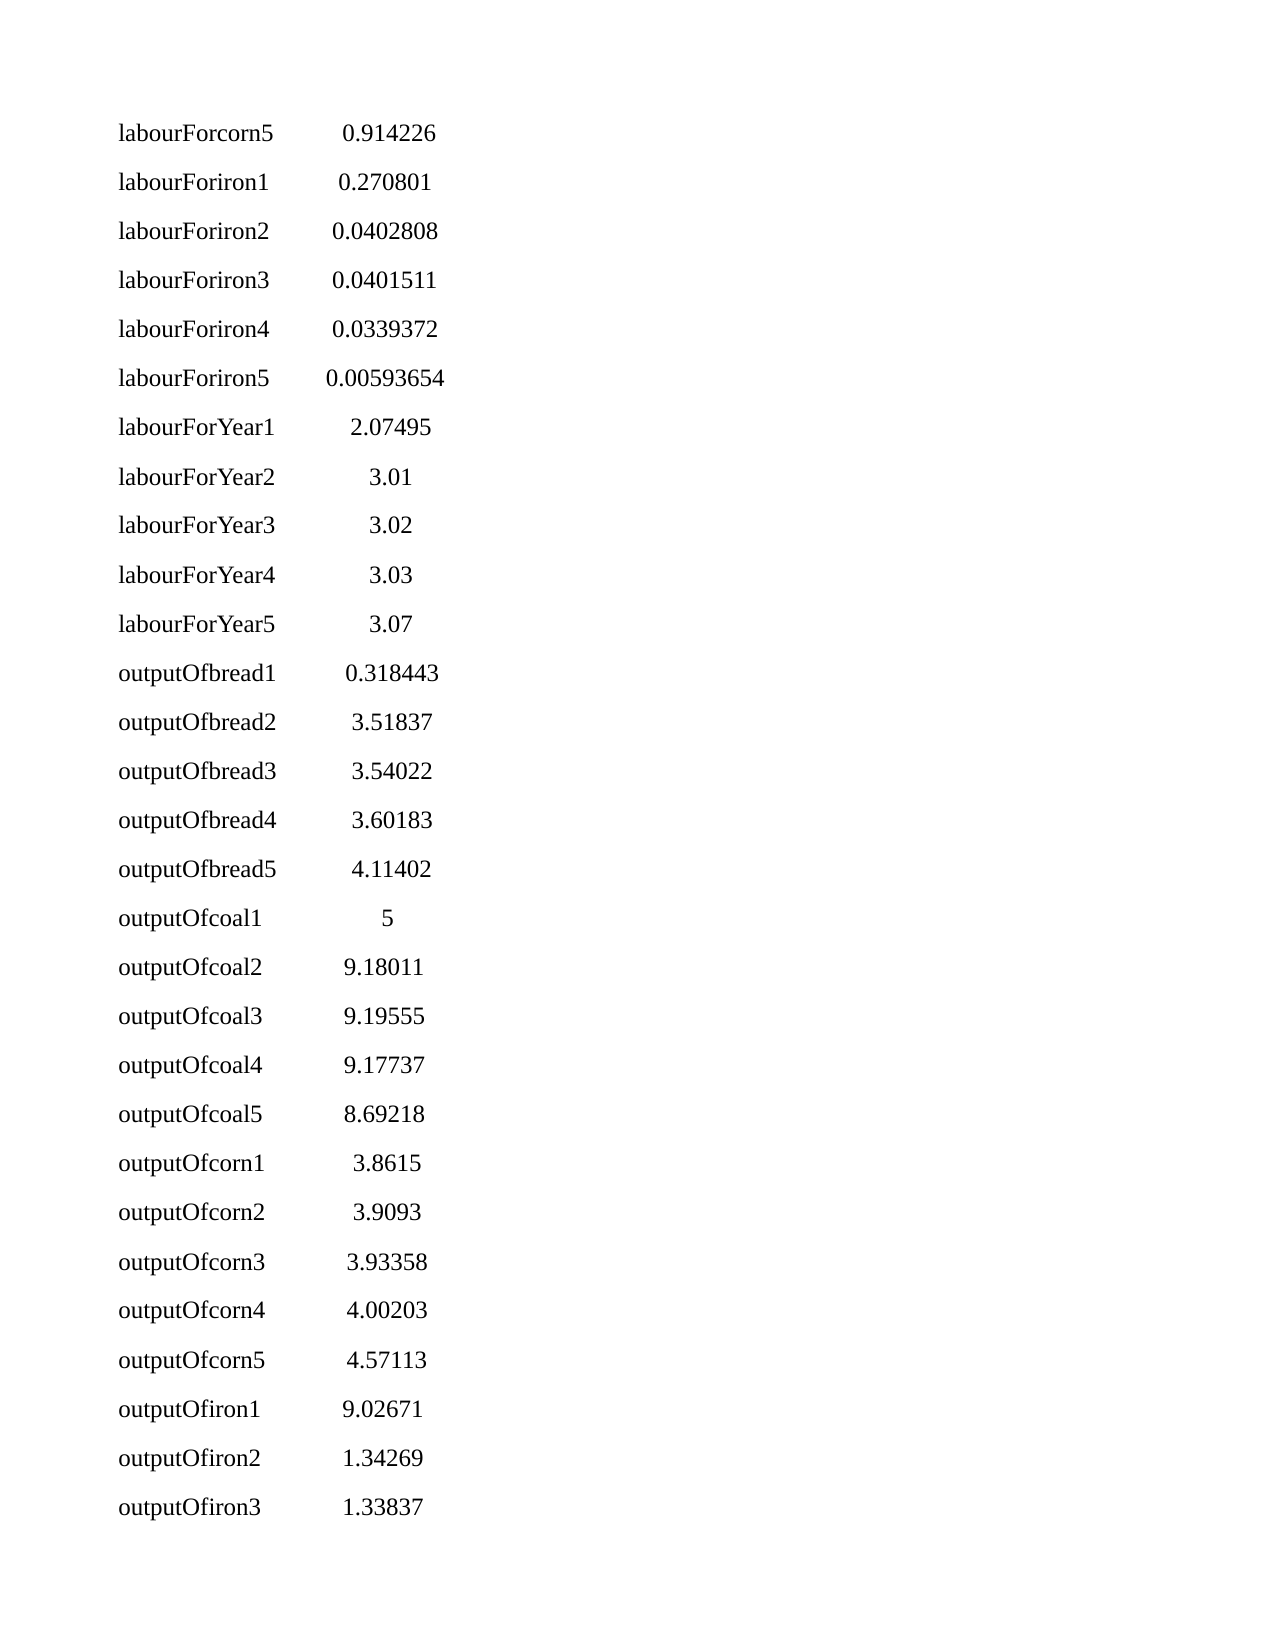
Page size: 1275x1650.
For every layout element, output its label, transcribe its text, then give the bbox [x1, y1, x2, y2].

text outputOfcorn2 3.9093 [118, 1197, 1157, 1226]
text outputOfcorn5 4.57113 [118, 1345, 1157, 1373]
text labourForcorn5 0.914226 [118, 118, 1157, 147]
text labourForiron5 0.00593654 [118, 363, 1157, 392]
text labourForiron1 0.270801 [118, 167, 1157, 196]
text outputOfiron3 1.33837 [118, 1492, 1157, 1521]
text outputOfcorn4 4.00203 [118, 1296, 1157, 1324]
text outputOfbread2 3.51837 [118, 707, 1157, 736]
text outputOfcoal4 9.17737 [118, 1050, 1157, 1079]
text labourForiron3 0.0401511 [118, 265, 1157, 294]
text outputOfbread4 3.60183 [118, 805, 1157, 834]
text outputOfiron2 1.34269 [118, 1443, 1157, 1472]
text outputOfbread5 4.11402 [118, 854, 1157, 883]
text outputOfbread3 3.54022 [118, 756, 1157, 785]
text labourForYear3 3.02 [118, 511, 1157, 539]
text labourForYear1 2.07495 [118, 412, 1157, 441]
text labourForYear4 3.03 [118, 560, 1157, 588]
text labourForYear2 3.01 [118, 462, 1157, 490]
text outputOfcoal1 5 [118, 903, 1157, 932]
text outputOfcorn3 3.93358 [118, 1247, 1157, 1275]
text outputOfcorn1 3.8615 [118, 1148, 1157, 1177]
text outputOfcoal5 8.69218 [118, 1099, 1157, 1128]
text outputOfiron1 9.02671 [118, 1394, 1157, 1422]
text outputOfcoal3 9.19555 [118, 1001, 1157, 1030]
text labourForiron2 0.0402808 [118, 216, 1157, 245]
text outputOfcoal2 9.18011 [118, 952, 1157, 981]
text labourForYear5 3.07 [118, 609, 1157, 637]
text outputOfbread1 0.318443 [118, 658, 1157, 687]
text labourForiron4 0.0339372 [118, 314, 1157, 343]
